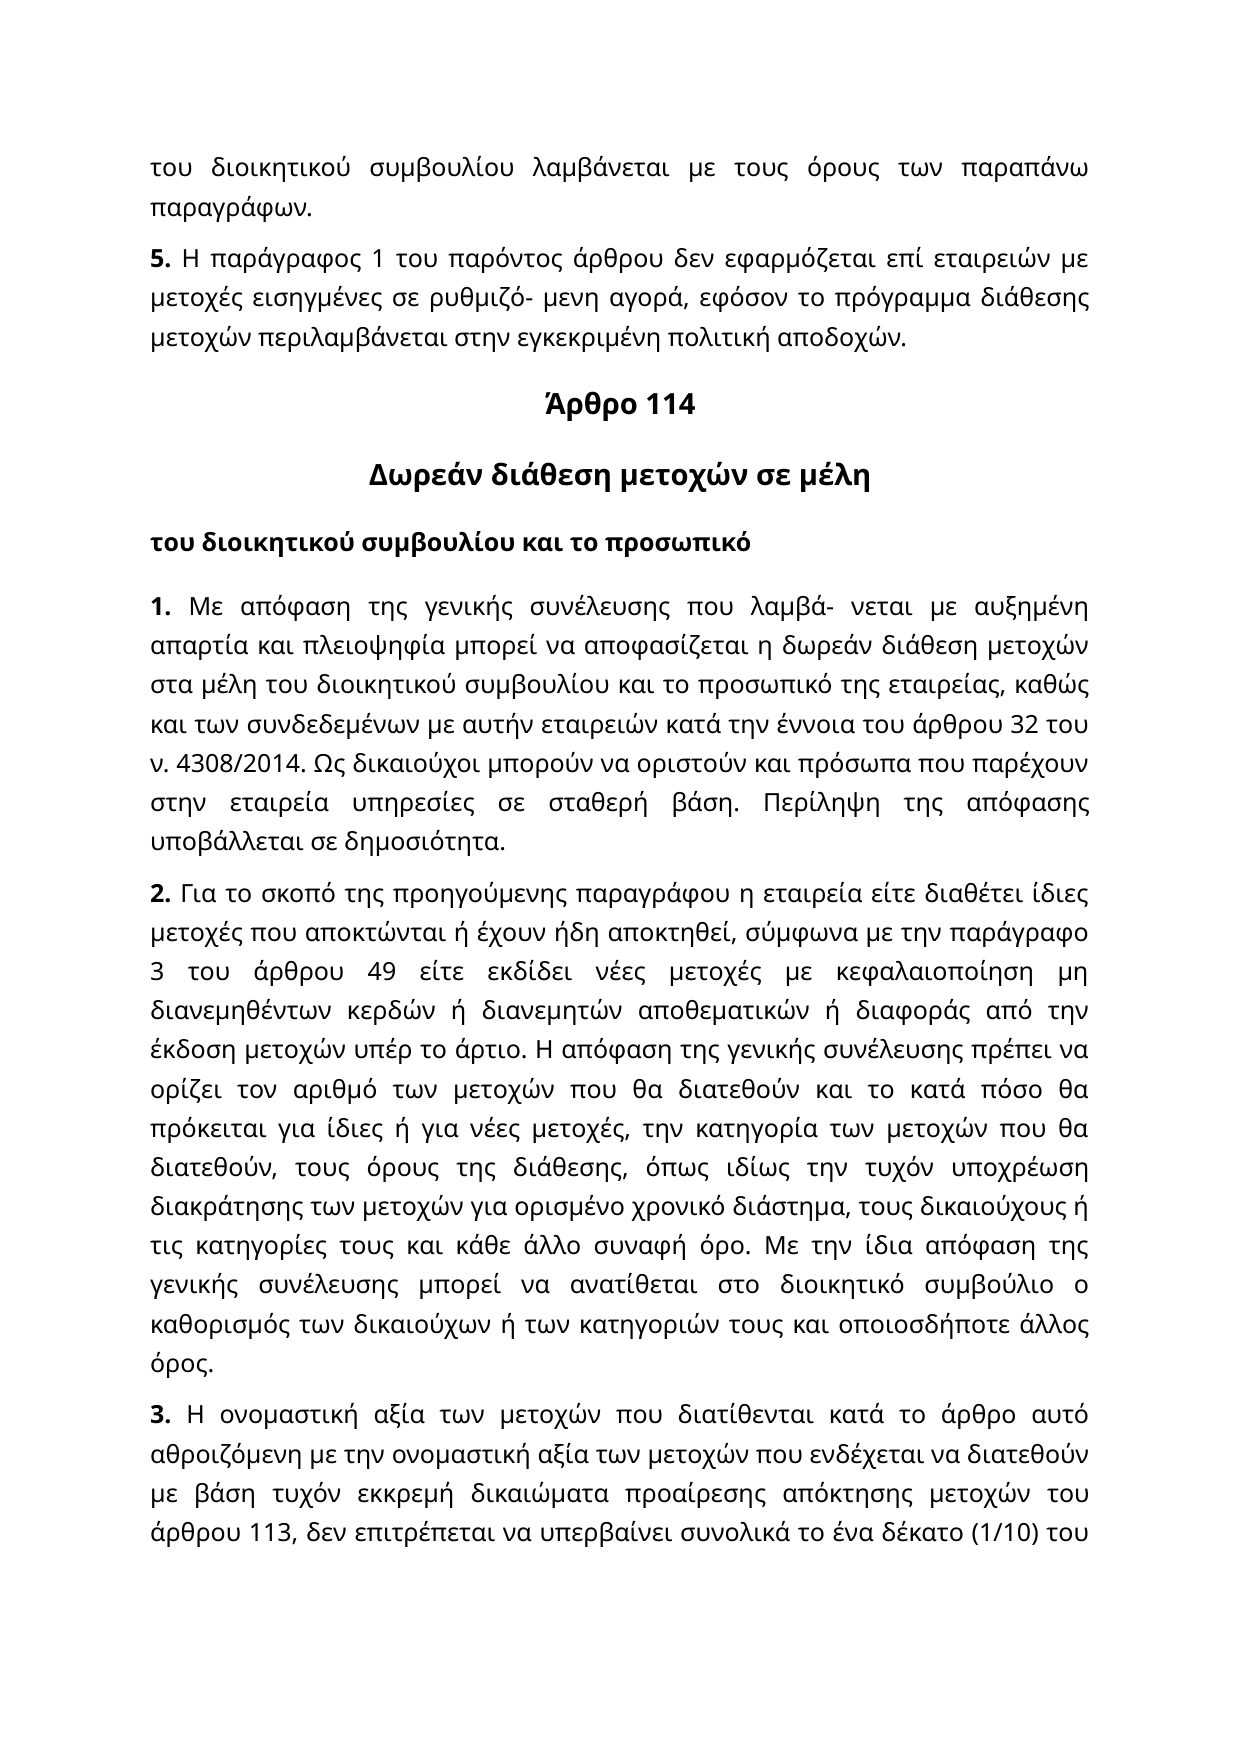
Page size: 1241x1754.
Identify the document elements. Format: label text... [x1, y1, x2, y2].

text 5. H παράγραφος 1 του παρόντος άρθρου δεν εφαρμόζεται επί εταιρειών με μετοχές εισηγμένες σε ρυθμιζό- μενη αγορά, εφόσον το πρόγραμμα διάθεσης μετοχών περιλαμβάνεται στην εγκεκριμένη πολιτική αποδοχών. [150, 241, 1090, 353]
text 3. Η ονομαστική αξία των μετοχών που διατίθενται κατά το άρθρο αυτό αθροιζόμενη με την ονομαστική αξία των μετοχών που ενδέχεται να διατεθούν με βάση τυχόν εκκρεμή δικαιώματα προαίρεσης απόκτησης μετοχών του άρθρου 113, δεν επιτρέπεται να υπερβαίνει συνολικά το ένα δέκατο (1/10) του [150, 1397, 1090, 1549]
text του διοικητικού συμβουλίου λαμβάνεται με τους όρους των παραπάνω παραγράφων. [150, 150, 1090, 223]
text του διοικητικού συμβουλίου και το προσωπικό [150, 524, 1090, 559]
text 2. Για το σκοπό της προηγούμενης παραγράφου η εταιρεία είτε διαθέτει ίδιες μετοχές που αποκτώνται ή έχουν ήδη αποκτηθεί, σύμφωνα με την παράγραφο 3 του άρθρου 49 είτε εκδίδει νέες μετοχές με κεφαλαιοποίηση μη διανεμηθέντων κερδών ή διανεμητών αποθεματικών ή διαφοράς από την έκδοση μετοχών υπέρ το άρτιο. Η απόφαση της γενικής συνέλευσης πρέπει να ορίζει τον αριθμό των μετοχών που θα διατεθούν και το κατά πόσο θα πρόκειται για ίδιες ή για νέες μετοχές, την κατηγορία των μετοχών που θα διατεθούν, τους όρους της διάθεσης, όπως ιδίως την τυχόν υποχρέωση διακράτησης των μετοχών για ορισμένο χρονικό διάστημα, τους δικαιούχους ή τις κατηγορίες τους και κάθε άλλο συναφή όρο. Με την ίδια απόφαση της γενικής συνέλευσης μπορεί να ανατίθεται στο διοικητικό συμβούλιο ο καθορισμός των δικαιούχων ή των κατηγοριών τους και οποιοσδήποτε άλλος όρος. [150, 875, 1090, 1379]
text 1. Με απόφαση της γενικής συνέλευσης που λαμβά- νεται με αυξημένη απαρτία και πλειοψηφία μπορεί να αποφασίζεται η δωρεάν διάθεση μετοχών στα μέλη του διοικητικού συμβουλίου και το προσωπικό της εταιρείας, καθώς και των συνδεδεμένων με αυτήν εταιρειών κατά την έννοια του άρθρου 32 του ν. 4308/2014. Ως δικαιούχοι μπορούν να οριστούν και πρόσωπα που παρέχουν στην εταιρεία υπηρεσίες σε σταθερή βάση. Περίληψη της απόφασης υποβάλλεται σε δημοσιότητα. [150, 589, 1090, 858]
subtitle Άρθρο 114 [150, 383, 1090, 423]
subtitle Δωρεάν διάθεση μετοχών σε μέλη [150, 454, 1090, 494]
